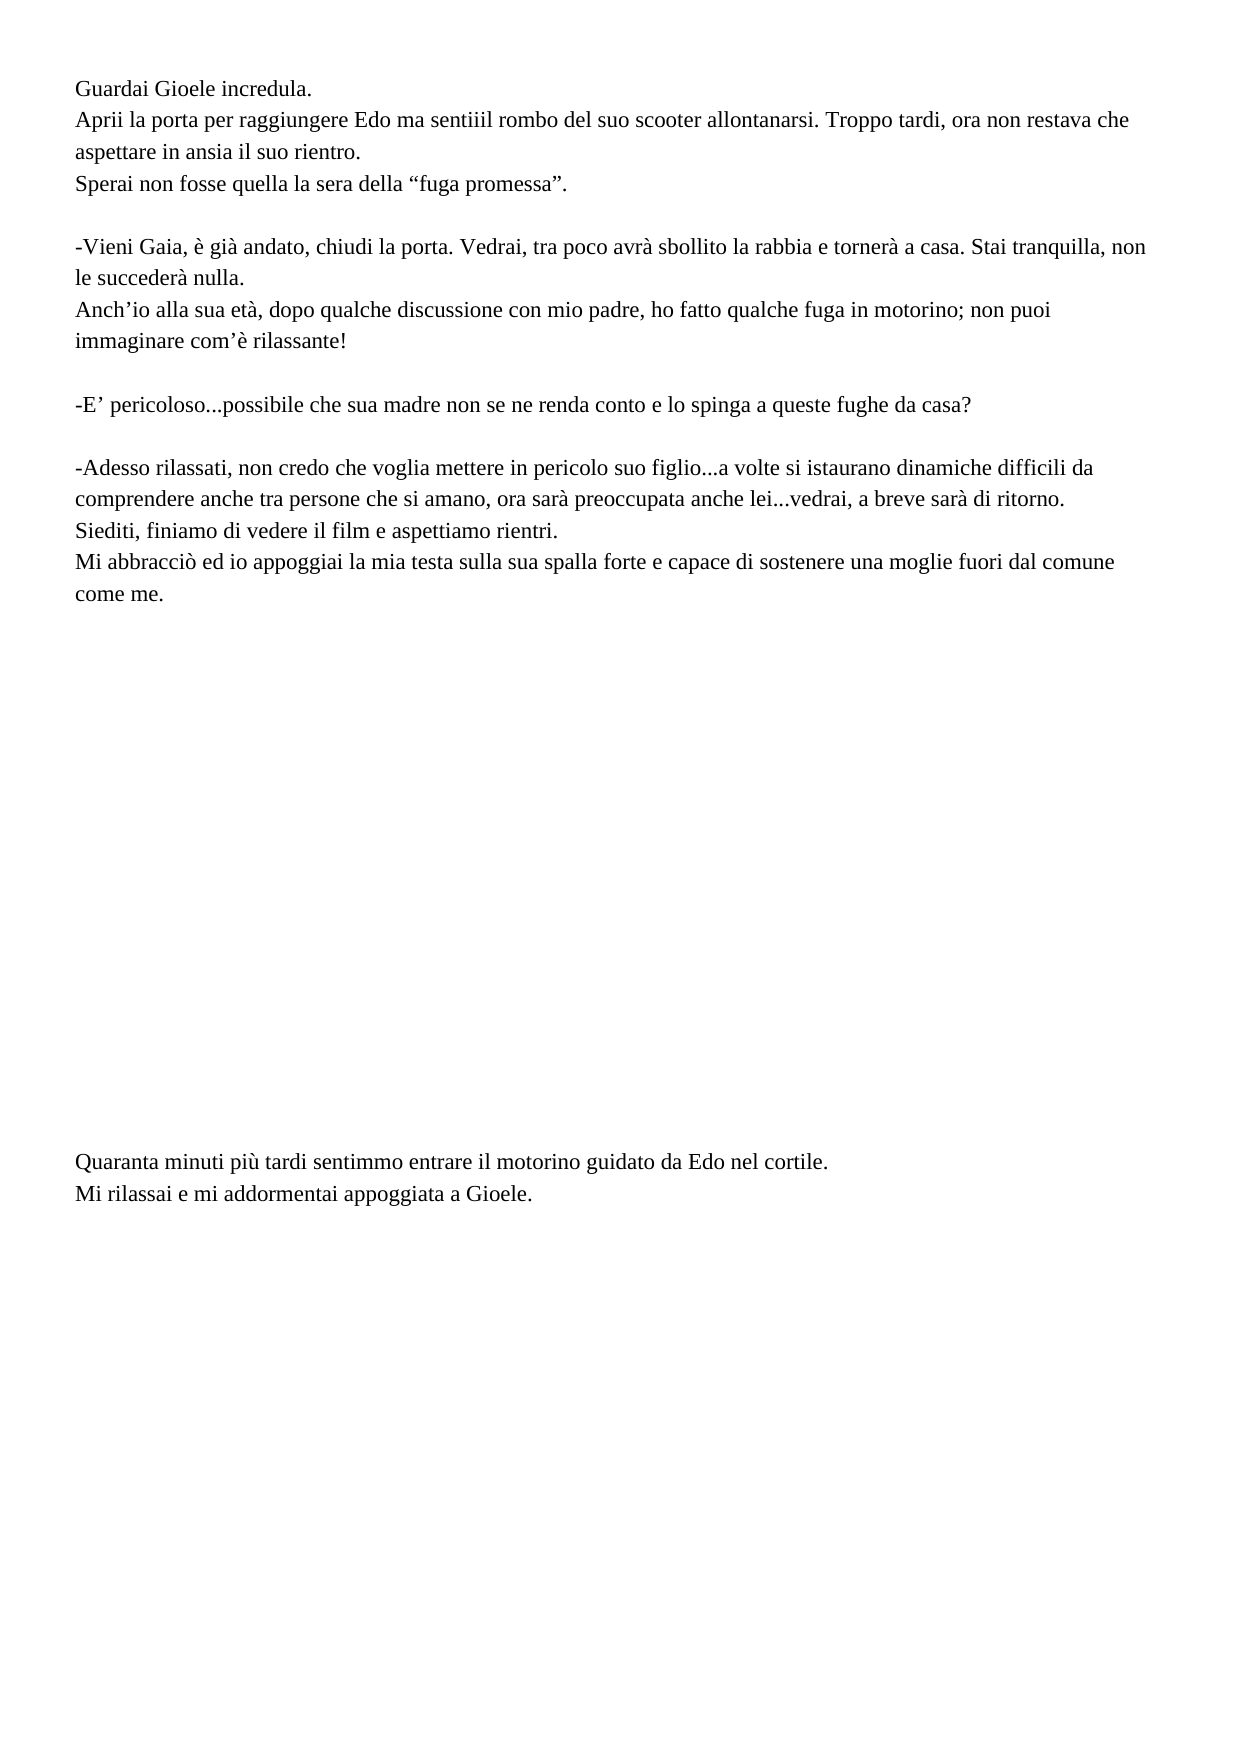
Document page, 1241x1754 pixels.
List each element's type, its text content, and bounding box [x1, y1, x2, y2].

text Siediti, finiamo di vedere il film e aspettiamo rientri. [75, 517, 1165, 543]
text -Adesso rilassati, non credo che voglia mettere in pericolo suo figlio...a volte si istaurano dinamiche difficili da comprendere anche tra persone che si amano, ora sarà preoccupata anche lei...vedrai, a breve sarà di ritorno. [75, 454, 1165, 512]
text -Vieni Gaia, è già andato, chiudi la porta. Vedrai, tra poco avrà sbollito la rabbia e tornerà a casa. Stai tranquilla, non le succederà nulla. [75, 233, 1165, 291]
text Quaranta minuti più tardi sentimmo entrare il motorino guidato da Edo nel cortile. [75, 1148, 1165, 1174]
text Mi abbracciò ed io appoggiai la mia testa sulla sua spalla forte e capace di sostenere una moglie fuori dal comune come me. [75, 548, 1165, 606]
text Mi rilassai e mi addormentai appoggiata a Gioele. [75, 1180, 1165, 1206]
text Sperai non fosse quella la sera della “fuga promessa”. [75, 170, 1165, 196]
text -E’ pericoloso...possibile che sua madre non se ne renda conto e lo spinga a queste fughe da casa? [75, 391, 1165, 417]
text Aprii la porta per raggiungere Edo ma sentiiil rombo del suo scooter allontanarsi. Troppo tardi, ora non restava che aspettare in ansia il suo rientro. [75, 107, 1165, 164]
text Guardai Gioele incredula. [75, 75, 1165, 101]
text Anch’io alla sua età, dopo qualche discussione con mio padre, ho fatto qualche fuga in motorino; non puoi immaginare com’è rilassante! [75, 296, 1165, 354]
